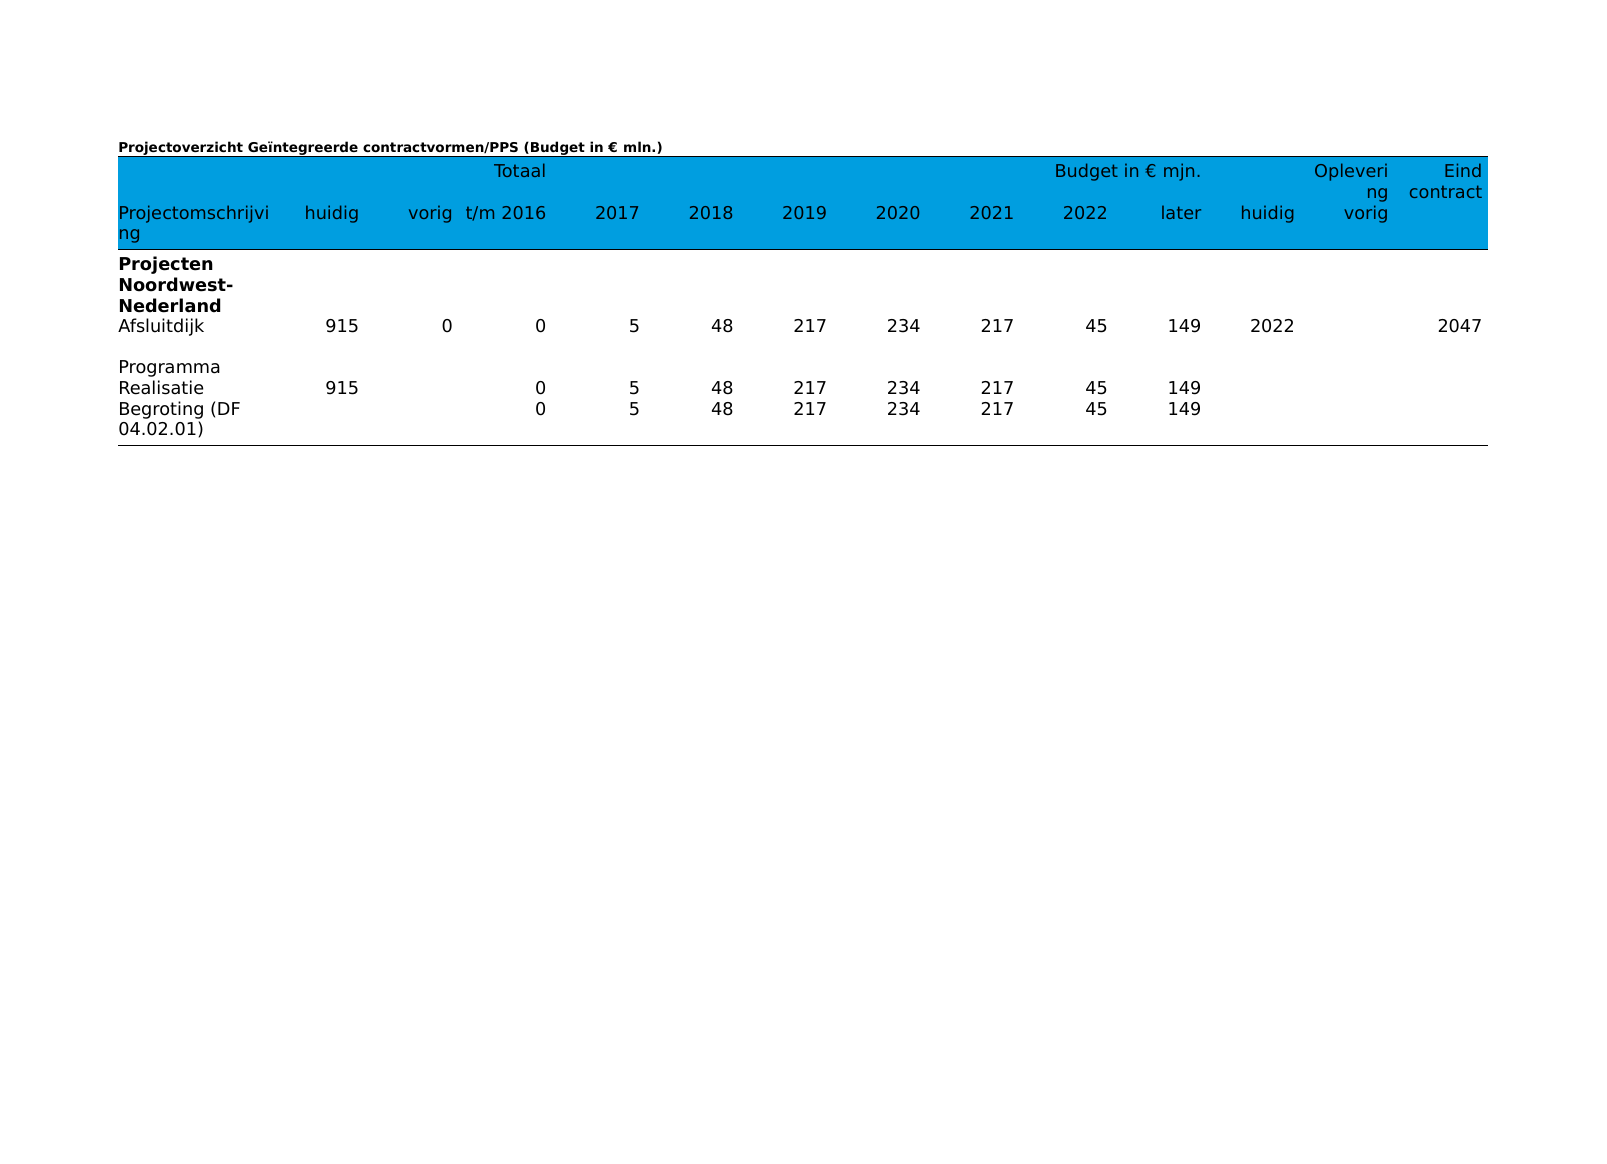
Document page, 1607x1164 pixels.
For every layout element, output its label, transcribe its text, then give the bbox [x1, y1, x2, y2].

table_cell [1394, 399, 1488, 445]
table_cell [1207, 378, 1301, 399]
table_cell [1301, 250, 1394, 275]
table_cell Oplevering [1301, 157, 1394, 203]
table_cell 2021 [926, 203, 1020, 249]
table_cell 2020 [833, 203, 926, 249]
table_cell Budget in € mjn. [926, 157, 1207, 203]
table_cell [1020, 275, 1113, 316]
table_cell [1114, 275, 1207, 316]
table_cell [552, 275, 646, 316]
table_cell [271, 337, 365, 357]
table_cell [271, 399, 365, 445]
table_cell [926, 358, 1020, 378]
table_cell [271, 250, 365, 275]
table_cell Projectomschrijving [118, 203, 271, 249]
table_cell [118, 157, 271, 203]
table_cell later [1114, 203, 1207, 249]
table_cell [1394, 275, 1488, 316]
table_cell [739, 250, 833, 275]
table_header Projectoverzicht Geïntegreerde contractvormen/PPS (Budget in € mln.) [118, 140, 1488, 156]
table_cell [365, 250, 458, 275]
table_cell [271, 157, 365, 203]
table_cell [1301, 378, 1394, 399]
table_cell Programma [118, 358, 271, 378]
table_cell 0 [459, 378, 552, 399]
table_cell [739, 157, 833, 203]
table_cell [459, 358, 552, 378]
table_cell [365, 399, 458, 445]
table_cell 2019 [739, 203, 833, 249]
table_cell 45 [1020, 378, 1113, 399]
table_cell 5 [552, 316, 646, 337]
table_cell Noordwest-Nederland [118, 275, 271, 316]
table_cell 217 [739, 316, 833, 337]
table_cell 217 [926, 399, 1020, 445]
table_cell [1207, 399, 1301, 445]
table_cell [365, 337, 458, 357]
table_cell 149 [1114, 399, 1207, 445]
table_cell huidig [1207, 203, 1301, 249]
table_cell 45 [1020, 399, 1113, 445]
table_cell [271, 358, 365, 378]
table_cell 48 [646, 399, 739, 445]
table_cell [926, 275, 1020, 316]
table_cell [646, 337, 739, 357]
table_cell [739, 337, 833, 357]
table_cell 2022 [1207, 316, 1301, 337]
table_cell [118, 337, 271, 357]
table_cell [552, 250, 646, 275]
table_cell [646, 275, 739, 316]
table_cell Projecten [118, 250, 271, 275]
table_cell [833, 157, 926, 203]
table_cell [1301, 399, 1394, 445]
table_cell [739, 358, 833, 378]
table_cell 0 [459, 399, 552, 445]
table_cell 915 [271, 316, 365, 337]
table_cell [1207, 275, 1301, 316]
table_cell [1020, 250, 1113, 275]
table_cell [833, 358, 926, 378]
table_cell [552, 358, 646, 378]
table_cell [552, 337, 646, 357]
table_cell [739, 275, 833, 316]
table_cell [1114, 337, 1207, 357]
table_cell [271, 275, 365, 316]
table_cell huidig [271, 203, 365, 249]
table_cell [552, 157, 646, 203]
table_cell [833, 250, 926, 275]
table_cell 234 [833, 378, 926, 399]
table_cell 234 [833, 316, 926, 337]
table_cell [1207, 157, 1301, 203]
table_cell vorig [1301, 203, 1394, 249]
table_cell [646, 358, 739, 378]
table_cell [1394, 358, 1488, 378]
table_cell 217 [926, 316, 1020, 337]
table_cell 0 [365, 316, 458, 337]
table_cell [1207, 250, 1301, 275]
table_cell [646, 250, 739, 275]
table_cell 217 [739, 399, 833, 445]
table_cell 2022 [1020, 203, 1113, 249]
table_cell [833, 337, 926, 357]
table_cell 217 [739, 378, 833, 399]
table_cell [1207, 358, 1301, 378]
table_cell 149 [1114, 378, 1207, 399]
table_cell [1114, 358, 1207, 378]
table_cell 48 [646, 316, 739, 337]
table_cell 217 [926, 378, 1020, 399]
table_cell 915 [271, 378, 365, 399]
table_cell [926, 337, 1020, 357]
table_cell [1301, 337, 1394, 357]
table_cell Begroting (DF 04.02.01) [118, 399, 271, 445]
table_cell 2018 [646, 203, 739, 249]
table_cell [833, 275, 926, 316]
table_cell [365, 358, 458, 378]
table_cell [1394, 250, 1488, 275]
table_cell [1394, 203, 1488, 249]
table_cell [1394, 337, 1488, 357]
table_cell 149 [1114, 316, 1207, 337]
table_cell Eind contract [1394, 157, 1488, 203]
table_cell Afsluitdijk [118, 316, 271, 337]
table_cell Totaal [365, 157, 552, 203]
table_cell [1301, 358, 1394, 378]
table_cell [459, 250, 552, 275]
table_cell [1394, 378, 1488, 399]
table_cell [365, 275, 458, 316]
table_cell [1020, 358, 1113, 378]
table_cell 48 [646, 378, 739, 399]
table_cell 2017 [552, 203, 646, 249]
table_cell [1301, 275, 1394, 316]
table_cell 2047 [1394, 316, 1488, 337]
table_cell [459, 275, 552, 316]
table_cell vorig [365, 203, 458, 249]
table_cell [1207, 337, 1301, 357]
table_cell [1301, 316, 1394, 337]
table_cell [365, 378, 458, 399]
table_cell Realisatie [118, 378, 271, 399]
table_cell [646, 157, 739, 203]
table_cell 45 [1020, 316, 1113, 337]
table_cell [459, 337, 552, 357]
table_cell 5 [552, 378, 646, 399]
table_cell 0 [459, 316, 552, 337]
table_cell [1114, 250, 1207, 275]
table_cell t/m 2016 [459, 203, 552, 249]
table_cell 5 [552, 399, 646, 445]
table_cell [926, 250, 1020, 275]
table_cell 234 [833, 399, 926, 445]
table_cell [1020, 337, 1113, 357]
